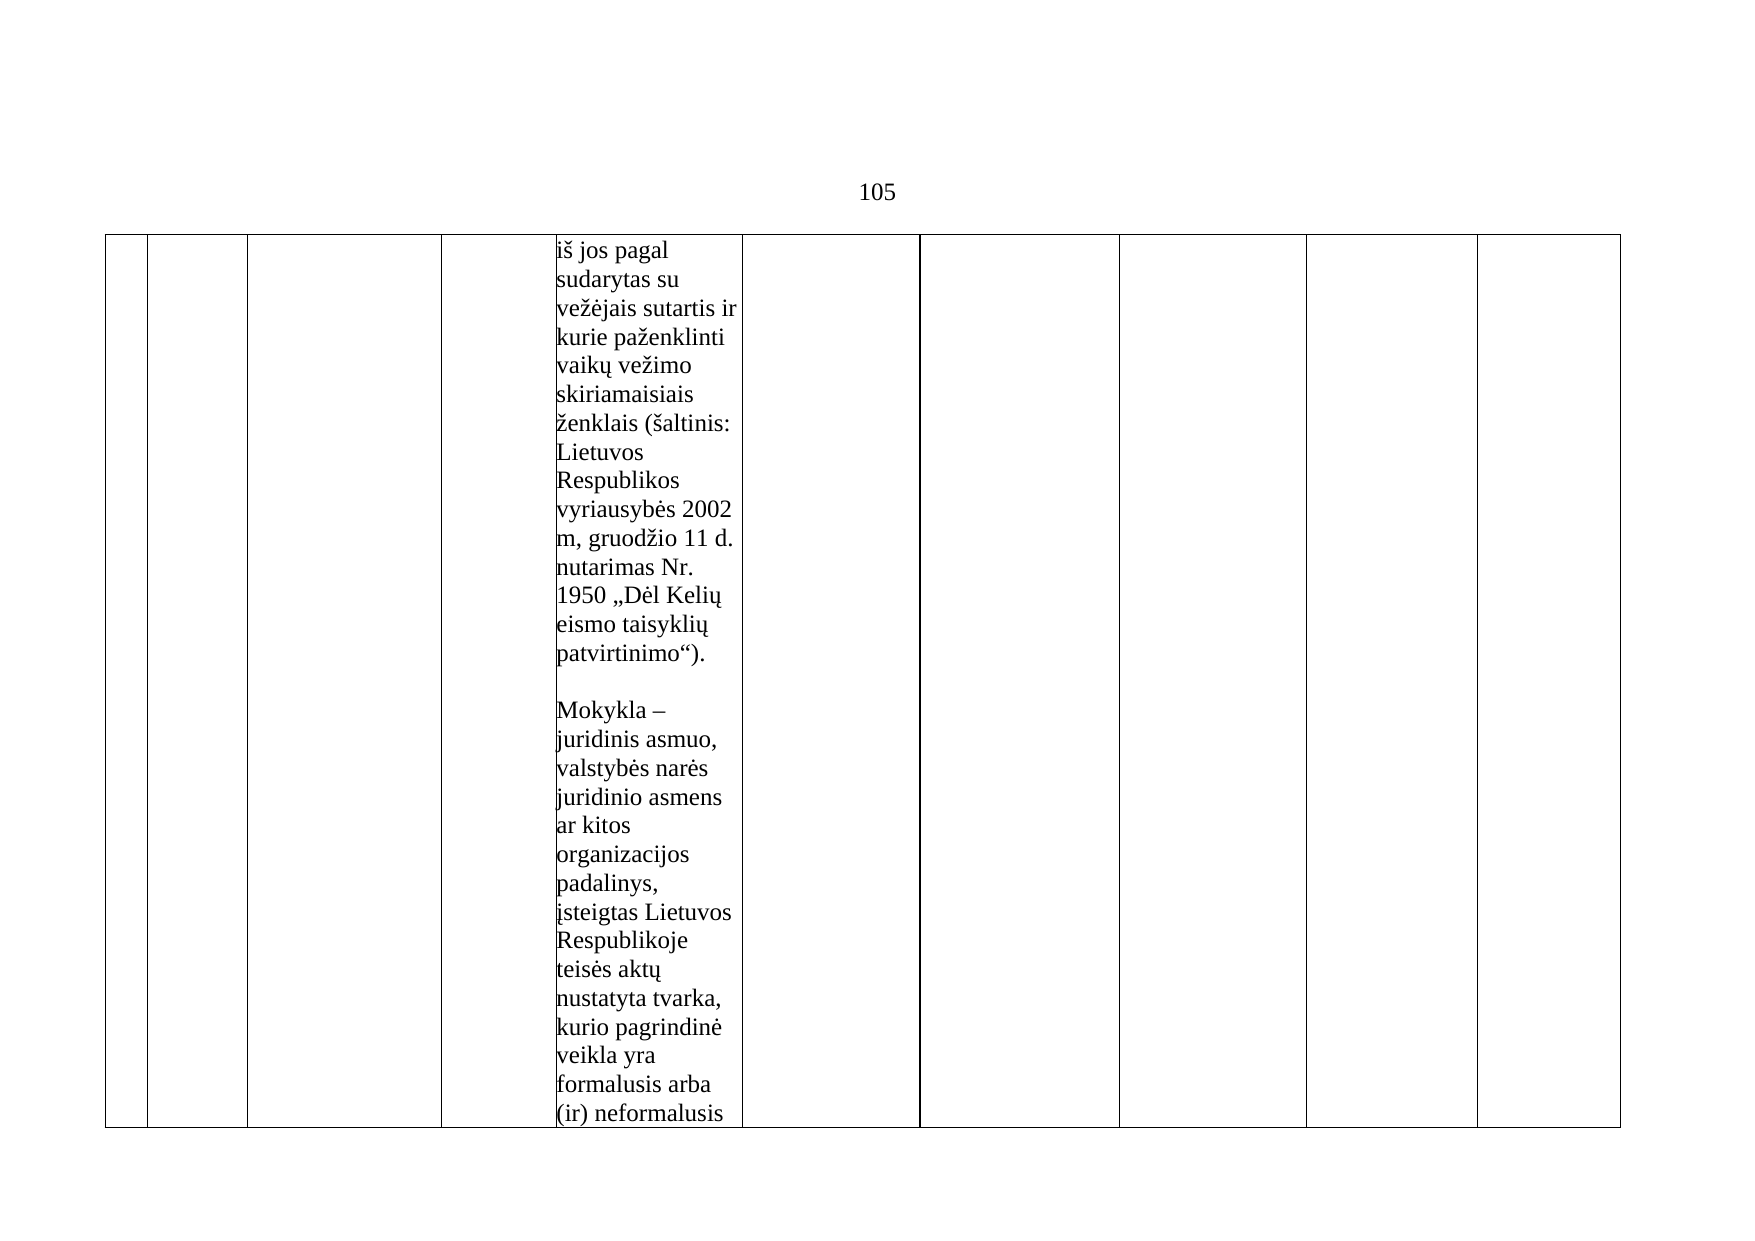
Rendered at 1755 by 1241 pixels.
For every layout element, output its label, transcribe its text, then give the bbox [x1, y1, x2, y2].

table_cell [1307, 235, 1477, 1127]
table_cell [1120, 235, 1306, 1127]
table_cell [921, 235, 1119, 1127]
table_cell iš jos pagal sudarytas su vežėjais sutartis ir kurie paženklinti vaikų vežimo skiriamaisiais ženklais (šaltinis: Lietuvos Respublikos vyriausybės 2002 m, gruodžio 11 d. nutarimas Nr. 1950 „Dėl Kelių eismo taisyklių patvirtinimo“). Mokykla – juridinis asmuo, valstybės narės juridinio asmens ar kitos organizacijos padalinys, įsteigtas Lietuvos Respublikoje teisės aktų nustatyta tvarka, kurio pagrindinė veikla yra formalusis arba (ir) neformalusis [557, 235, 742, 1127]
table_cell [1478, 235, 1620, 1127]
table_cell [743, 235, 919, 1127]
table_cell [148, 235, 247, 1127]
table_cell [106, 235, 147, 1127]
table_cell [442, 235, 556, 1127]
table_cell [248, 235, 441, 1127]
